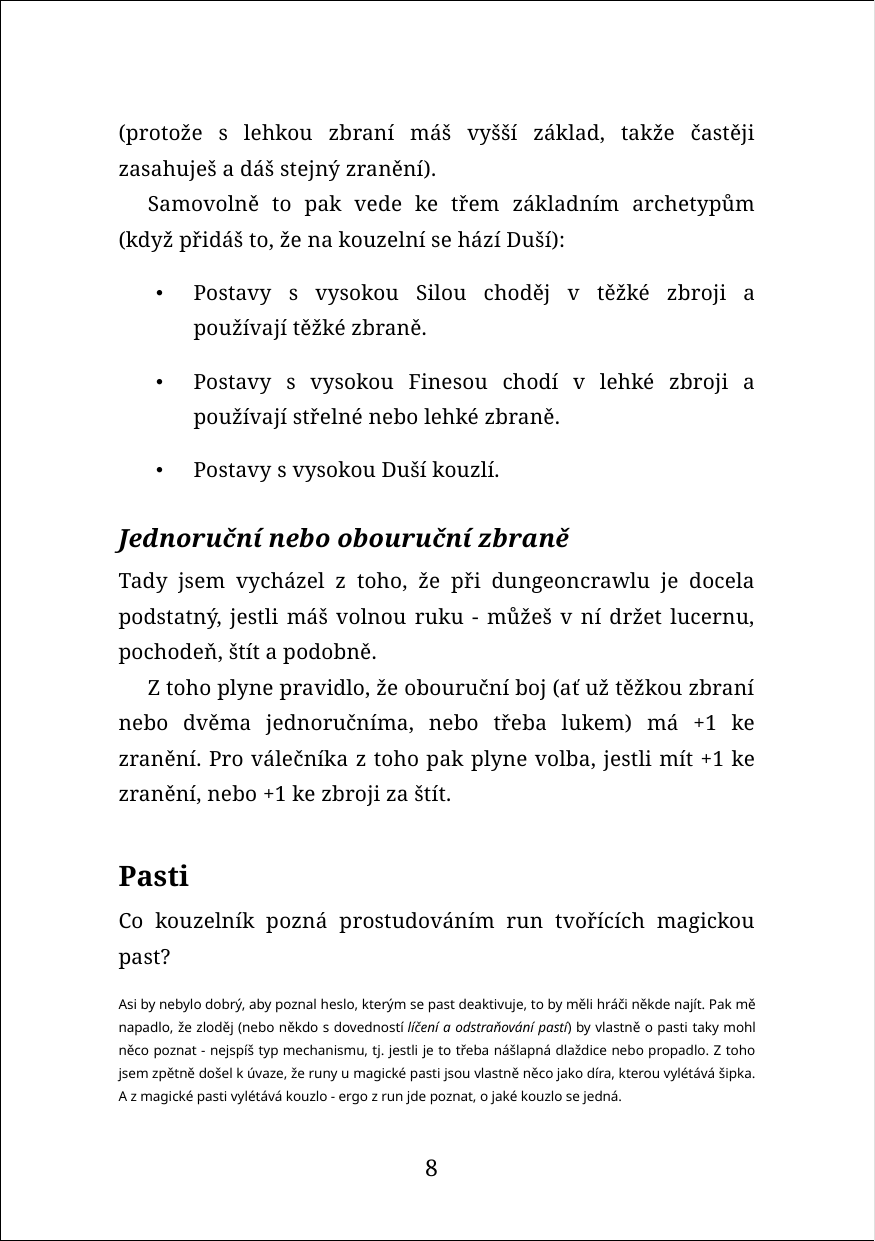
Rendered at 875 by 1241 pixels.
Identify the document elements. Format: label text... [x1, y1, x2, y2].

subtitle Jednoruční nebo obouruční zbraně [118, 521, 756, 554]
list Postavy s vysokou Silou choděj v těžké zbroji a používají těžké zbraně. [156, 278, 756, 342]
text Tady jsem vycházel z toho, že při dungeoncrawlu je docela podstatný, jestli máš volnou ruku - můžeš v ní držet lucernu, pochodeň, štít a podobně. Z toho plyne pravidlo, že obouruční boj (ať už těžkou zbraní nebo dvěma jednoručníma, nebo třeba lukem) má +1 ke zranění. Pro válečníka z toho pak plyne volba, jestli mít +1 ke zranění, nebo +1 ke zbroji za štít. [118, 566, 756, 808]
text Asi by nebylo dobrý, aby poznal heslo, kterým se past deaktivuje, to by měli hráči někde najít. Pak mě napadlo, že zloděj (nebo někdo s dovedností líčení a odstraňování pastí) by vlastně o pasti taky mohl něco poznat - nejspíš typ mechanismu, tj. jestli je to třeba nášlapná dlaždice nebo propadlo. Z toho jsem zpětně došel k úvaze, že runy u magické pasti jsou vlastně něco jako díra, kterou vylétává šipka. A z magické pasti vylétává kouzlo - ergo z run jde poznat, o jaké kouzlo se jedná. [118, 995, 756, 1105]
list Postavy s vysokou Finesou chodí v lehké zbroji a používají střelné nebo lehké zbraně. [156, 367, 756, 431]
list Postavy s vysokou Duší kouzlí. [156, 456, 756, 484]
text Co kouzelník pozná prostudováním run tvořících magickou past? [118, 906, 756, 970]
text (protože s lehkou zbraní máš vyšší základ, takže častěji zasahuješ a dáš stejný zranění). Samovolně to pak vede ke třem základním archetypům (když přidáš to, že na kouzelní se hází Duší): [118, 118, 756, 253]
subtitle Pasti [118, 856, 756, 895]
